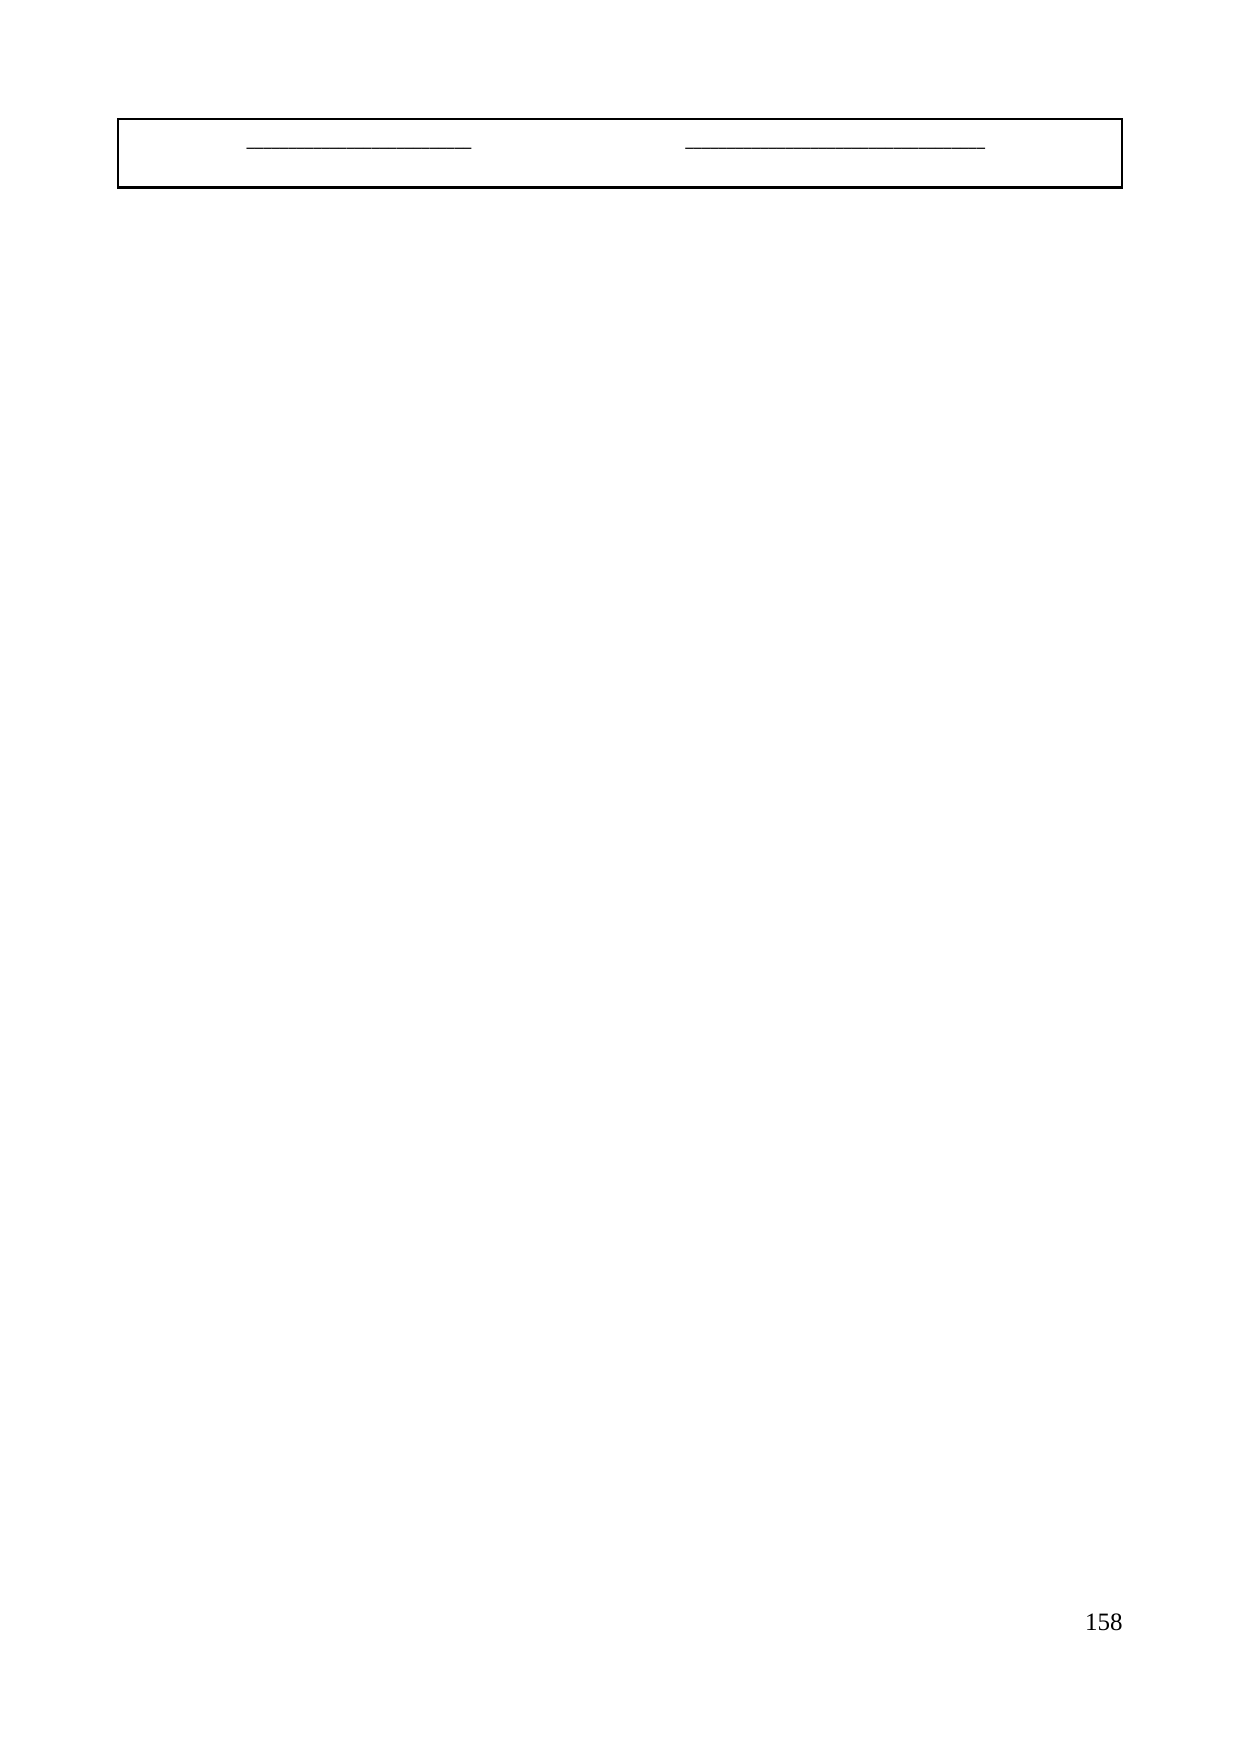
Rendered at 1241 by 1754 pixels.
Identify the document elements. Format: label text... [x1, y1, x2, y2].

table_cell ___________________________ ____________________________________ [119, 120, 1121, 186]
